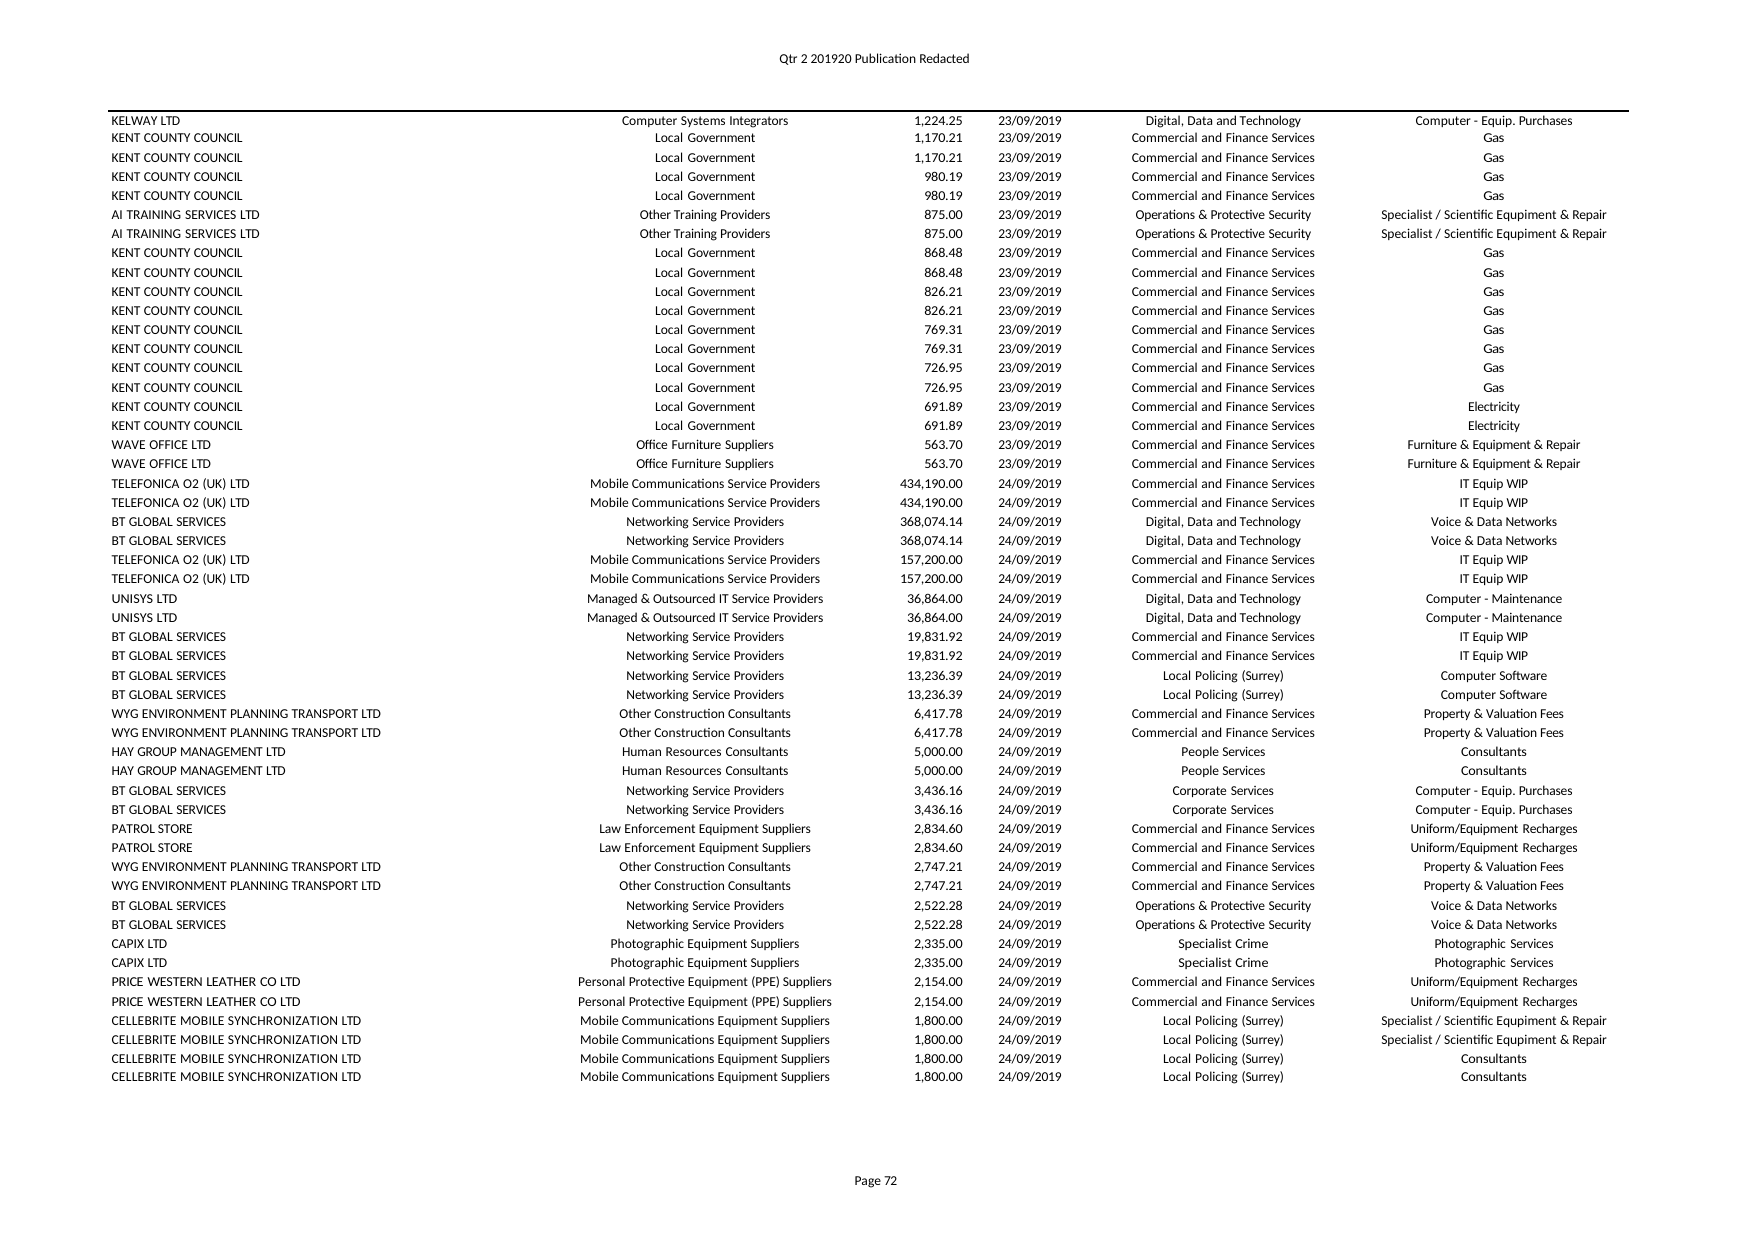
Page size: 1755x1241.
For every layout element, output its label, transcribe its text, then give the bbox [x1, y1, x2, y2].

table_cell 24/09/2019 [969, 666, 1088, 685]
table_cell Gas [1359, 283, 1629, 302]
table_cell Commercial and Finance Services [1088, 187, 1359, 206]
table_cell 23/09/2019 [969, 398, 1088, 417]
table_cell Local Government [548, 359, 860, 378]
table_cell 1,224.25 [860, 112, 969, 129]
table_cell Networking Service Providers [548, 513, 860, 532]
table_cell 24/09/2019 [969, 647, 1088, 666]
table_cell BT GLOBAL SERVICES [108, 513, 547, 532]
table_cell IT Equip WIP [1359, 551, 1629, 570]
table_cell 868.48 [860, 244, 969, 263]
table_cell Commercial and Finance Services [1088, 705, 1359, 724]
table_cell Photographic Equipment Suppliers [548, 935, 860, 954]
table_cell Local Government [548, 129, 860, 148]
table_cell 769.31 [860, 321, 969, 340]
table_cell Corporate Services [1088, 800, 1359, 819]
table_cell Mobile Communications Service Providers [548, 551, 860, 570]
table_cell Operations & Protective Security [1088, 206, 1359, 225]
table_cell Commercial and Finance Services [1088, 378, 1359, 397]
table_cell WYG ENVIRONMENT PLANNING TRANSPORT LTD [108, 705, 547, 724]
table_cell Electricity [1359, 417, 1629, 436]
table_cell Commercial and Finance Services [1088, 647, 1359, 666]
table_cell WAVE OFFICE LTD [108, 436, 547, 455]
table_cell 24/09/2019 [969, 1031, 1088, 1050]
table_cell Gas [1359, 378, 1629, 397]
table_cell Gas [1359, 129, 1629, 148]
table_cell Other Construction Consultants [548, 858, 860, 877]
table_cell Mobile Communications Service Providers [548, 570, 860, 589]
table_cell Law Enforcement Equipment Suppliers [548, 839, 860, 858]
table_cell IT Equip WIP [1359, 494, 1629, 513]
table_cell 24/09/2019 [969, 494, 1088, 513]
table_cell Networking Service Providers [548, 800, 860, 819]
table_cell Furniture & Equipment & Repair [1359, 436, 1629, 455]
table_cell BT GLOBAL SERVICES [108, 781, 547, 800]
table_cell 5,000.00 [860, 762, 969, 781]
table_cell Computer - Maintenance [1359, 609, 1629, 628]
table_cell 23/09/2019 [969, 359, 1088, 378]
table_cell 24/09/2019 [969, 532, 1088, 551]
table_cell Local Government [548, 283, 860, 302]
table_cell Photographic Services [1359, 954, 1629, 973]
table_cell 24/09/2019 [969, 820, 1088, 839]
table_cell KENT COUNTY COUNCIL [108, 302, 547, 321]
table_cell Local Government [548, 168, 860, 187]
table_cell CELLEBRITE MOBILE SYNCHRONIZATION LTD [108, 1011, 547, 1031]
table_cell 23/09/2019 [969, 455, 1088, 474]
table_cell Commercial and Finance Services [1088, 992, 1359, 1011]
table_cell TELEFONICA O2 (UK) LTD [108, 570, 547, 589]
table_cell Networking Service Providers [548, 628, 860, 647]
table_cell 563.70 [860, 436, 969, 455]
table_cell Other Training Providers [548, 225, 860, 244]
table_cell Local Government [548, 417, 860, 436]
table_cell Specialist / Scientific Equpiment & Repair [1359, 225, 1629, 244]
table_cell Commercial and Finance Services [1088, 398, 1359, 417]
table_cell 24/09/2019 [969, 1069, 1088, 1087]
table_cell Other Construction Consultants [548, 705, 860, 724]
table_cell KENT COUNTY COUNCIL [108, 283, 547, 302]
table_cell Mobile Communications Service Providers [548, 494, 860, 513]
table_cell Property & Valuation Fees [1359, 705, 1629, 724]
table_cell BT GLOBAL SERVICES [108, 666, 547, 685]
table_cell 24/09/2019 [969, 589, 1088, 608]
table_cell 2,522.28 [860, 896, 969, 915]
table_cell Computer - Maintenance [1359, 589, 1629, 608]
table_cell 2,335.00 [860, 954, 969, 973]
table_cell Computer - Equip. Purchases [1359, 800, 1629, 819]
table_cell 691.89 [860, 417, 969, 436]
table_cell 2,747.21 [860, 858, 969, 877]
table_cell WYG ENVIRONMENT PLANNING TRANSPORT LTD [108, 724, 547, 743]
table_cell Other Training Providers [548, 206, 860, 225]
table_cell CAPIX LTD [108, 954, 547, 973]
table_cell 23/09/2019 [969, 263, 1088, 282]
table_cell 3,436.16 [860, 800, 969, 819]
table_cell Commercial and Finance Services [1088, 570, 1359, 589]
table_cell Local Government [548, 302, 860, 321]
table_cell Gas [1359, 321, 1629, 340]
table_cell Digital, Data and Technology [1088, 532, 1359, 551]
table_cell 36,864.00 [860, 589, 969, 608]
table_cell HAY GROUP MANAGEMENT LTD [108, 762, 547, 781]
table_cell IT Equip WIP [1359, 570, 1629, 589]
table_cell Local Government [548, 378, 860, 397]
table_cell 23/09/2019 [969, 225, 1088, 244]
table_cell 24/09/2019 [969, 551, 1088, 570]
table_cell 434,190.00 [860, 494, 969, 513]
table_cell Commercial and Finance Services [1088, 129, 1359, 148]
table_cell KENT COUNTY COUNCIL [108, 263, 547, 282]
table_cell 2,747.21 [860, 877, 969, 896]
table_cell 24/09/2019 [969, 800, 1088, 819]
table_cell KENT COUNTY COUNCIL [108, 417, 547, 436]
table_cell Commercial and Finance Services [1088, 359, 1359, 378]
table_cell 19,831.92 [860, 628, 969, 647]
table_cell 24/09/2019 [969, 992, 1088, 1011]
table_cell 24/09/2019 [969, 724, 1088, 743]
table_cell Gas [1359, 148, 1629, 167]
table_cell PRICE WESTERN LEATHER CO LTD [108, 973, 547, 992]
table_cell AI TRAINING SERVICES LTD [108, 225, 547, 244]
table_cell 2,154.00 [860, 973, 969, 992]
table_cell Local Policing (Surrey) [1088, 685, 1359, 704]
table_cell 19,831.92 [860, 647, 969, 666]
table_cell 24/09/2019 [969, 839, 1088, 858]
table_cell Uniform/Equipment Recharges [1359, 820, 1629, 839]
table_cell KENT COUNTY COUNCIL [108, 187, 547, 206]
table_cell 13,236.39 [860, 685, 969, 704]
table_cell Digital, Data and Technology [1088, 112, 1359, 129]
table_cell Local Government [548, 244, 860, 263]
table_cell Commercial and Finance Services [1088, 340, 1359, 359]
table_cell Other Construction Consultants [548, 877, 860, 896]
table_cell PRICE WESTERN LEATHER CO LTD [108, 992, 547, 1011]
table_cell 23/09/2019 [969, 436, 1088, 455]
table_cell CAPIX LTD [108, 935, 547, 954]
table_cell PATROL STORE [108, 839, 547, 858]
table_cell Commercial and Finance Services [1088, 283, 1359, 302]
table_cell Property & Valuation Fees [1359, 724, 1629, 743]
table_cell 826.21 [860, 283, 969, 302]
table_cell TELEFONICA O2 (UK) LTD [108, 551, 547, 570]
table_cell Commercial and Finance Services [1088, 436, 1359, 455]
table_cell 726.95 [860, 359, 969, 378]
table_cell Commercial and Finance Services [1088, 839, 1359, 858]
table_cell KENT COUNTY COUNCIL [108, 359, 547, 378]
table_cell 6,417.78 [860, 724, 969, 743]
table_cell BT GLOBAL SERVICES [108, 685, 547, 704]
table_cell 23/09/2019 [969, 168, 1088, 187]
table_cell 23/09/2019 [969, 206, 1088, 225]
table_cell Managed & Outsourced IT Service Providers [548, 609, 860, 628]
table_cell 23/09/2019 [969, 244, 1088, 263]
table_cell BT GLOBAL SERVICES [108, 647, 547, 666]
table_cell PATROL STORE [108, 820, 547, 839]
table_cell 24/09/2019 [969, 628, 1088, 647]
table_cell BT GLOBAL SERVICES [108, 800, 547, 819]
table_cell Gas [1359, 244, 1629, 263]
table_cell 23/09/2019 [969, 417, 1088, 436]
table_cell Computer - Equip. Purchases [1359, 781, 1629, 800]
table_cell Consultants [1359, 743, 1629, 762]
table_cell Property & Valuation Fees [1359, 858, 1629, 877]
table_cell Specialist Crime [1088, 935, 1359, 954]
table_cell Voice & Data Networks [1359, 532, 1629, 551]
table_cell Specialist / Scientific Equpiment & Repair [1359, 1011, 1629, 1031]
table_cell BT GLOBAL SERVICES [108, 532, 547, 551]
table_cell Gas [1359, 359, 1629, 378]
table_cell 826.21 [860, 302, 969, 321]
table_cell UNISYS LTD [108, 589, 547, 608]
table_cell Computer Software [1359, 666, 1629, 685]
table_cell KENT COUNTY COUNCIL [108, 244, 547, 263]
table_cell Mobile Communications Equipment Suppliers [548, 1050, 860, 1069]
table_cell Digital, Data and Technology [1088, 589, 1359, 608]
table_cell 24/09/2019 [969, 1050, 1088, 1069]
table_cell Local Government [548, 340, 860, 359]
table_cell Other Construction Consultants [548, 724, 860, 743]
table_cell Personal Protective Equipment (PPE) Suppliers [548, 973, 860, 992]
table_cell 691.89 [860, 398, 969, 417]
table_cell Consultants [1359, 1050, 1629, 1069]
table_cell Commercial and Finance Services [1088, 724, 1359, 743]
table_cell 24/09/2019 [969, 935, 1088, 954]
table_cell 2,154.00 [860, 992, 969, 1011]
table_cell Gas [1359, 187, 1629, 206]
table_cell 24/09/2019 [969, 877, 1088, 896]
table_cell 24/09/2019 [969, 915, 1088, 934]
table_cell 5,000.00 [860, 743, 969, 762]
table_cell Commercial and Finance Services [1088, 973, 1359, 992]
table_cell 1,800.00 [860, 1031, 969, 1050]
table_cell 2,834.60 [860, 820, 969, 839]
table_cell Commercial and Finance Services [1088, 321, 1359, 340]
table_cell 726.95 [860, 378, 969, 397]
table_cell Office Furniture Suppliers [548, 436, 860, 455]
table_cell TELEFONICA O2 (UK) LTD [108, 474, 547, 493]
table_cell People Services [1088, 762, 1359, 781]
table_cell 13,236.39 [860, 666, 969, 685]
table_cell Local Government [548, 321, 860, 340]
table_cell Consultants [1359, 762, 1629, 781]
table_cell IT Equip WIP [1359, 474, 1629, 493]
table_cell 23/09/2019 [969, 302, 1088, 321]
table_cell Voice & Data Networks [1359, 915, 1629, 934]
table_cell 23/09/2019 [969, 340, 1088, 359]
table_cell Personal Protective Equipment (PPE) Suppliers [548, 992, 860, 1011]
table_cell Mobile Communications Equipment Suppliers [548, 1031, 860, 1050]
table_cell Networking Service Providers [548, 915, 860, 934]
table_cell CELLEBRITE MOBILE SYNCHRONIZATION LTD [108, 1069, 547, 1087]
table_cell KENT COUNTY COUNCIL [108, 129, 547, 148]
table_cell IT Equip WIP [1359, 647, 1629, 666]
table_cell Furniture & Equipment & Repair [1359, 455, 1629, 474]
table_cell WAVE OFFICE LTD [108, 455, 547, 474]
table_cell Local Government [548, 398, 860, 417]
table_cell 24/09/2019 [969, 762, 1088, 781]
table_cell 24/09/2019 [969, 609, 1088, 628]
table_cell Photographic Services [1359, 935, 1629, 954]
table_cell 769.31 [860, 340, 969, 359]
table_cell Commercial and Finance Services [1088, 417, 1359, 436]
table_cell 24/09/2019 [969, 858, 1088, 877]
table_cell KENT COUNTY COUNCIL [108, 340, 547, 359]
table_cell WYG ENVIRONMENT PLANNING TRANSPORT LTD [108, 858, 547, 877]
table_cell Human Resources Consultants [548, 743, 860, 762]
table_cell 1,170.21 [860, 148, 969, 167]
table_cell 24/09/2019 [969, 705, 1088, 724]
table_cell Managed & Outsourced IT Service Providers [548, 589, 860, 608]
table_cell CELLEBRITE MOBILE SYNCHRONIZATION LTD [108, 1050, 547, 1069]
table_cell 157,200.00 [860, 551, 969, 570]
table_cell Commercial and Finance Services [1088, 168, 1359, 187]
table_cell Office Furniture Suppliers [548, 455, 860, 474]
table_cell Property & Valuation Fees [1359, 877, 1629, 896]
table_cell Mobile Communications Equipment Suppliers [548, 1011, 860, 1031]
table_cell 434,190.00 [860, 474, 969, 493]
table_cell Local Policing (Surrey) [1088, 1050, 1359, 1069]
table_cell Human Resources Consultants [548, 762, 860, 781]
table_cell Computer Software [1359, 685, 1629, 704]
table_cell Local Government [548, 263, 860, 282]
table_cell KENT COUNTY COUNCIL [108, 398, 547, 417]
table_cell 368,074.14 [860, 513, 969, 532]
table_cell 24/09/2019 [969, 896, 1088, 915]
table_cell BT GLOBAL SERVICES [108, 628, 547, 647]
table_cell Gas [1359, 302, 1629, 321]
table_cell KELWAY LTD [108, 112, 547, 129]
table_cell Commercial and Finance Services [1088, 302, 1359, 321]
table_cell KENT COUNTY COUNCIL [108, 168, 547, 187]
table_cell Local Government [548, 148, 860, 167]
table_cell Specialist Crime [1088, 954, 1359, 973]
table_cell 875.00 [860, 206, 969, 225]
table_cell Mobile Communications Equipment Suppliers [548, 1069, 860, 1087]
table_cell Local Policing (Surrey) [1088, 666, 1359, 685]
table_cell Networking Service Providers [548, 781, 860, 800]
table_cell Digital, Data and Technology [1088, 513, 1359, 532]
table_cell 980.19 [860, 168, 969, 187]
table_cell 2,834.60 [860, 839, 969, 858]
table_cell 23/09/2019 [969, 129, 1088, 148]
table_cell BT GLOBAL SERVICES [108, 915, 547, 934]
table_cell 23/09/2019 [969, 112, 1088, 129]
table_cell Uniform/Equipment Recharges [1359, 992, 1629, 1011]
table_cell 23/09/2019 [969, 187, 1088, 206]
table_cell Local Government [548, 187, 860, 206]
table_cell 980.19 [860, 187, 969, 206]
table_cell 1,800.00 [860, 1069, 969, 1087]
table_cell 368,074.14 [860, 532, 969, 551]
table_cell Commercial and Finance Services [1088, 858, 1359, 877]
table_cell 6,417.78 [860, 705, 969, 724]
table_cell 563.70 [860, 455, 969, 474]
table_cell TELEFONICA O2 (UK) LTD [108, 494, 547, 513]
table_cell 24/09/2019 [969, 474, 1088, 493]
table_cell Computer Systems Integrators [548, 112, 860, 129]
table_cell Uniform/Equipment Recharges [1359, 839, 1629, 858]
table_cell Commercial and Finance Services [1088, 877, 1359, 896]
table_cell 1,800.00 [860, 1011, 969, 1031]
table_cell Computer - Equip. Purchases [1359, 112, 1629, 129]
table_cell Commercial and Finance Services [1088, 474, 1359, 493]
table_cell BT GLOBAL SERVICES [108, 896, 547, 915]
table_cell Law Enforcement Equipment Suppliers [548, 820, 860, 839]
table_cell Local Policing (Surrey) [1088, 1069, 1359, 1087]
table_cell Networking Service Providers [548, 685, 860, 704]
table_cell Networking Service Providers [548, 532, 860, 551]
table_cell Operations & Protective Security [1088, 896, 1359, 915]
table_cell People Services [1088, 743, 1359, 762]
table_cell Local Policing (Surrey) [1088, 1031, 1359, 1050]
table_cell 1,800.00 [860, 1050, 969, 1069]
table_cell KENT COUNTY COUNCIL [108, 378, 547, 397]
table_cell Specialist / Scientific Equpiment & Repair [1359, 1031, 1629, 1050]
table_cell 24/09/2019 [969, 781, 1088, 800]
table_cell 24/09/2019 [969, 743, 1088, 762]
table_cell 868.48 [860, 263, 969, 282]
table_cell Uniform/Equipment Recharges [1359, 973, 1629, 992]
table_cell 24/09/2019 [969, 685, 1088, 704]
table_cell 23/09/2019 [969, 148, 1088, 167]
table_cell 157,200.00 [860, 570, 969, 589]
table_cell Voice & Data Networks [1359, 896, 1629, 915]
table_cell Consultants [1359, 1069, 1629, 1087]
table_cell Corporate Services [1088, 781, 1359, 800]
table_cell Commercial and Finance Services [1088, 148, 1359, 167]
table_cell Operations & Protective Security [1088, 225, 1359, 244]
table_cell Gas [1359, 168, 1629, 187]
table_cell 2,522.28 [860, 915, 969, 934]
table_cell 2,335.00 [860, 935, 969, 954]
table_cell 24/09/2019 [969, 973, 1088, 992]
table_cell 1,170.21 [860, 129, 969, 148]
table_cell 3,436.16 [860, 781, 969, 800]
table_cell Gas [1359, 340, 1629, 359]
table_cell Specialist / Scientific Equpiment & Repair [1359, 206, 1629, 225]
table_cell Commercial and Finance Services [1088, 455, 1359, 474]
table_cell KENT COUNTY COUNCIL [108, 321, 547, 340]
table_cell 23/09/2019 [969, 283, 1088, 302]
table_cell AI TRAINING SERVICES LTD [108, 206, 547, 225]
table_cell Digital, Data and Technology [1088, 609, 1359, 628]
table_cell CELLEBRITE MOBILE SYNCHRONIZATION LTD [108, 1031, 547, 1050]
table_cell Networking Service Providers [548, 647, 860, 666]
table_cell Commercial and Finance Services [1088, 244, 1359, 263]
table_cell 23/09/2019 [969, 321, 1088, 340]
table_cell Local Policing (Surrey) [1088, 1011, 1359, 1031]
table_cell HAY GROUP MANAGEMENT LTD [108, 743, 547, 762]
table_cell Mobile Communications Service Providers [548, 474, 860, 493]
table_cell Operations & Protective Security [1088, 915, 1359, 934]
table_cell KENT COUNTY COUNCIL [108, 148, 547, 167]
table_cell 24/09/2019 [969, 570, 1088, 589]
table_cell 23/09/2019 [969, 378, 1088, 397]
table_cell IT Equip WIP [1359, 628, 1629, 647]
table_cell Commercial and Finance Services [1088, 263, 1359, 282]
table_cell Commercial and Finance Services [1088, 820, 1359, 839]
table_cell Networking Service Providers [548, 896, 860, 915]
table_cell Voice & Data Networks [1359, 513, 1629, 532]
table_cell 24/09/2019 [969, 513, 1088, 532]
table_cell Commercial and Finance Services [1088, 551, 1359, 570]
table_cell Photographic Equipment Suppliers [548, 954, 860, 973]
table_cell Electricity [1359, 398, 1629, 417]
table_cell WYG ENVIRONMENT PLANNING TRANSPORT LTD [108, 877, 547, 896]
table_cell 875.00 [860, 225, 969, 244]
table_cell 24/09/2019 [969, 954, 1088, 973]
table_cell Commercial and Finance Services [1088, 494, 1359, 513]
table_cell 24/09/2019 [969, 1011, 1088, 1031]
table_cell Networking Service Providers [548, 666, 860, 685]
table_cell Commercial and Finance Services [1088, 628, 1359, 647]
table_cell UNISYS LTD [108, 609, 547, 628]
table_cell 36,864.00 [860, 609, 969, 628]
table_cell Gas [1359, 263, 1629, 282]
